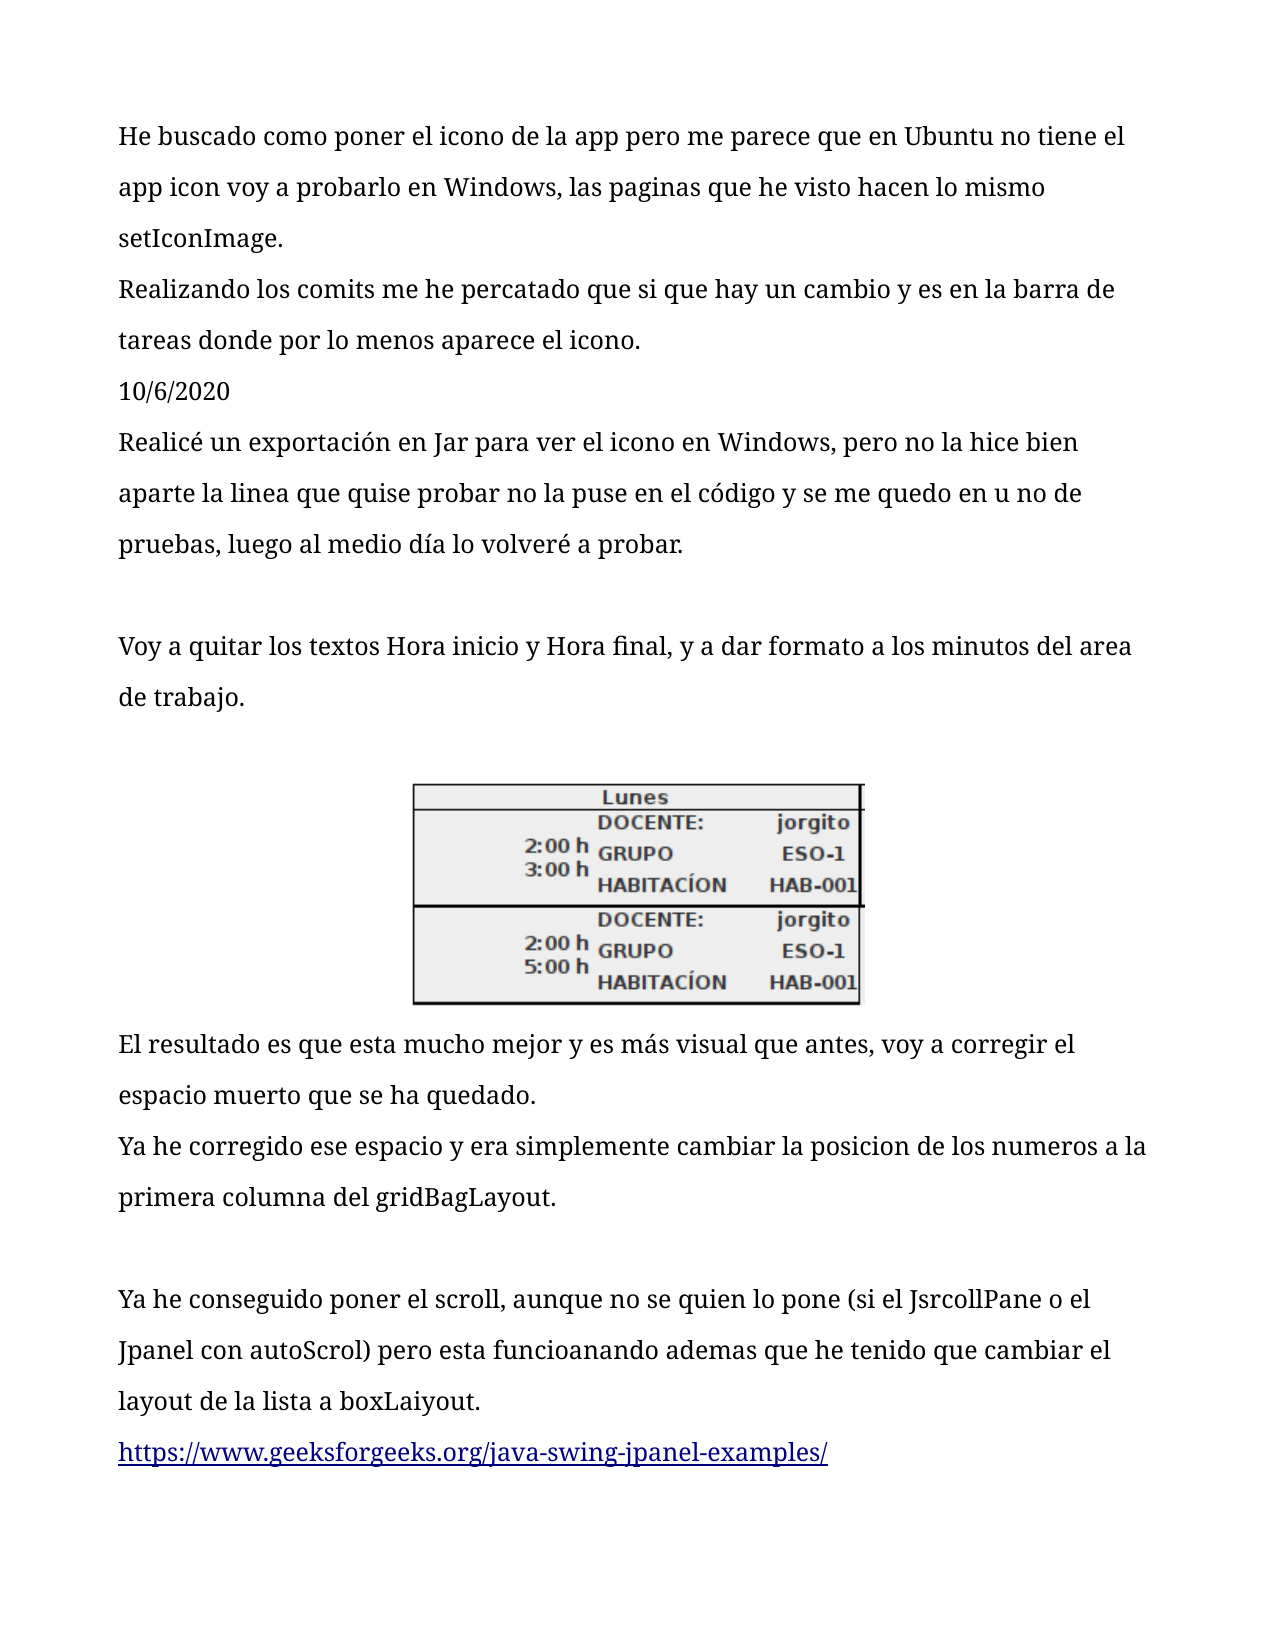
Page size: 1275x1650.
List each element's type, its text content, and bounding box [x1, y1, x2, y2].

text Realizando los comits me he percatado que si que hay un cambio y es en la barra de tareas donde por lo menos aparece el icono. [118, 271, 1157, 356]
text El resultado es que esta mucho mejor y es más visual que antes, voy a corregir el espacio muerto que se ha quedado. [118, 1010, 1157, 1112]
text https://www.geeksforgeeks.org/java-swing-jpanel-examples/ [118, 1435, 1157, 1469]
text Ya he corregido ese espacio y era simplemente cambiar la posicion de los numeros a la primera columna del gridBagLayout. [118, 1129, 1157, 1214]
picture [410, 781, 865, 1010]
text He buscado como poner el icono de la app pero me parece que en Ubuntu no tiene el app icon voy a probarlo en Windows, las paginas que he visto hacen lo mismo setIconImage. [118, 118, 1157, 254]
text Ya he conseguido poner el scroll, aunque no se quien lo pone (si el JsrcollPane o el Jpanel con autoScrol) pero esta funcioanando ademas que he tenido que cambiar el layout de la lista a boxLaiyout. [118, 1282, 1157, 1418]
text 10/6/2020 [118, 373, 1157, 407]
text Realicé un exportación en Jar para ver el icono en Windows, pero no la hice bien [118, 424, 1157, 458]
text Voy a quitar los textos Hora inicio y Hora final, y a dar formato a los minutos del area de trabajo. [118, 628, 1157, 714]
text aparte la linea que quise probar no la puse en el código y se me quedo en u no de pruebas, luego al medio día lo volveré a probar. [118, 475, 1157, 561]
